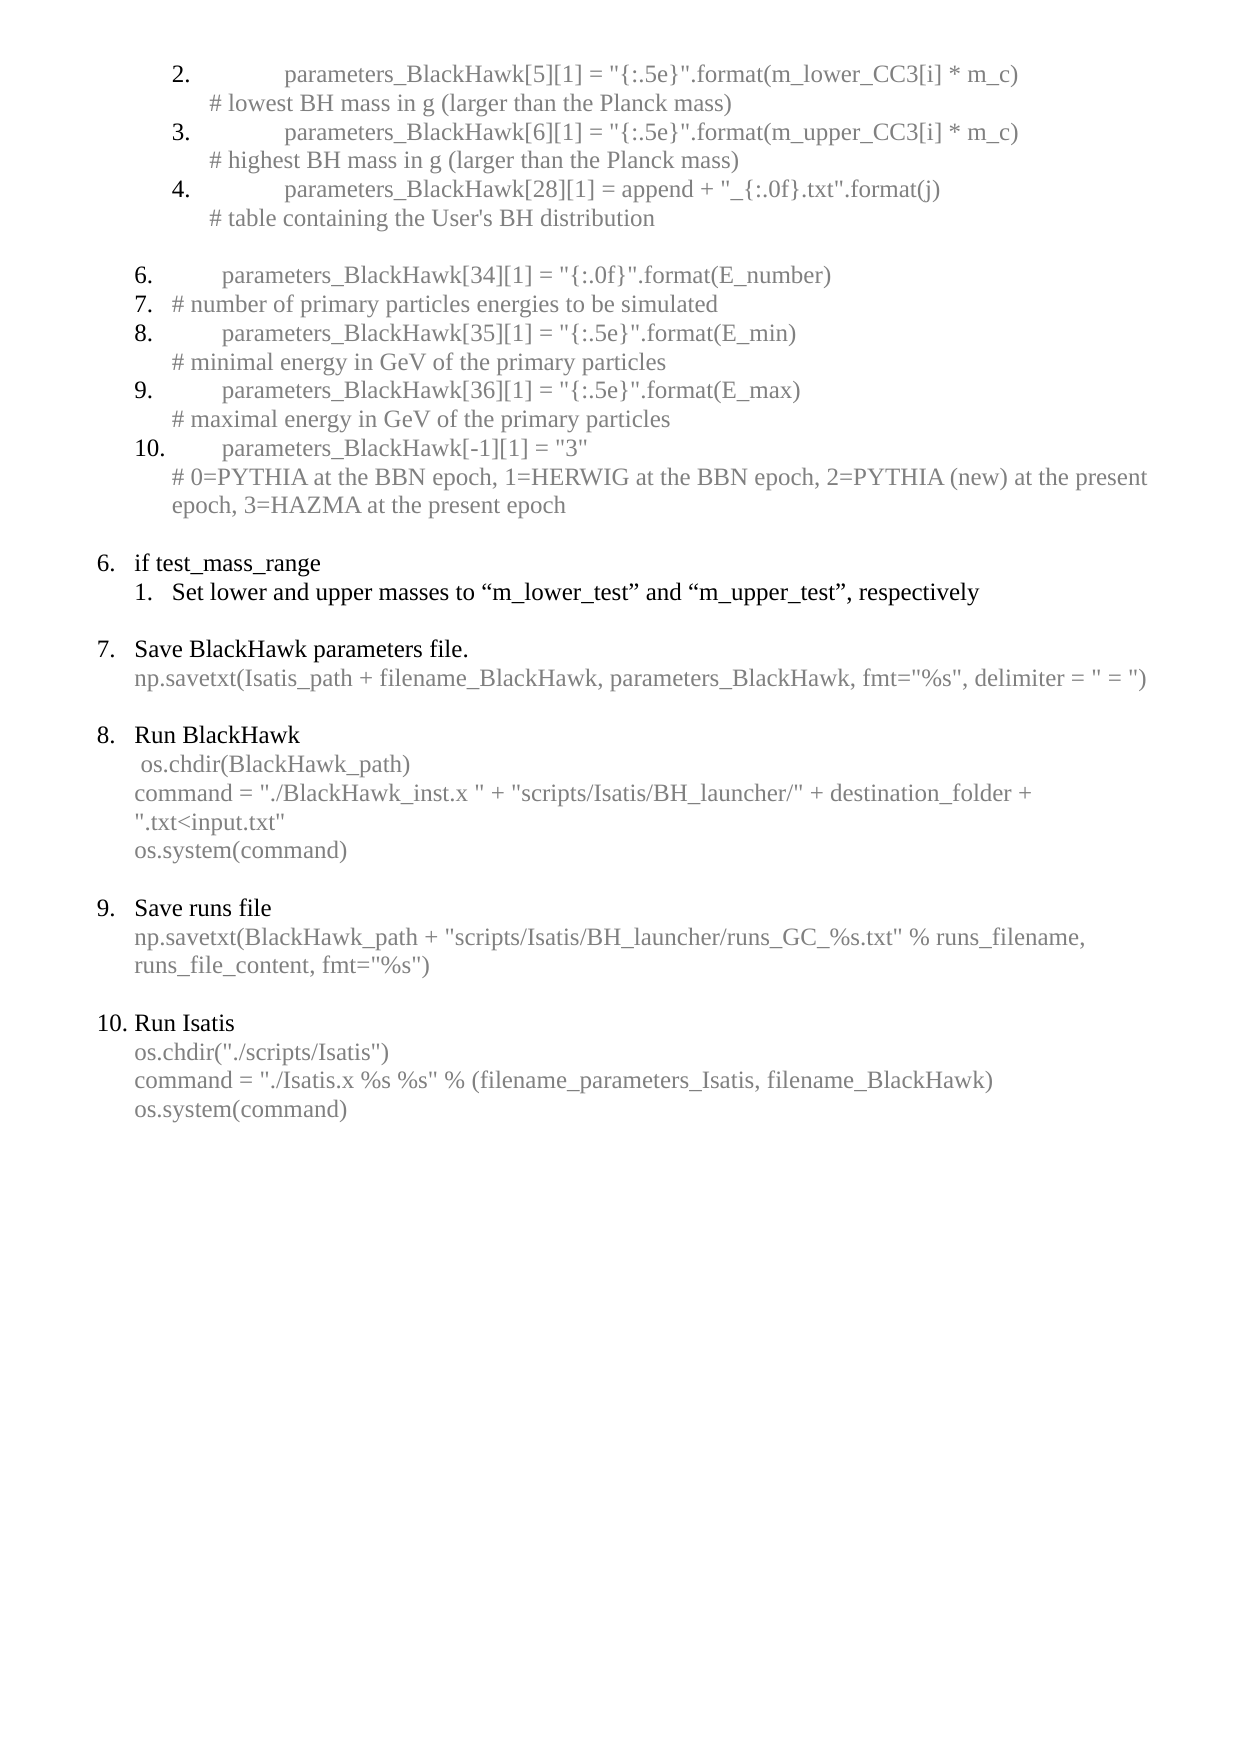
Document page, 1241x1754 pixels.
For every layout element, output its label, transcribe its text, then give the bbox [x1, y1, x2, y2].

list # table containing the User's BH distribution [172, 203, 1181, 232]
list # minimal energy in GeV of the primary particles [134, 347, 1181, 375]
list parameters_BlackHawk[28][1] = append + "_{:.0f}.txt".format(j) [172, 174, 1181, 203]
list parameters_BlackHawk[34][1] = "{:.0f}".format(E_number) [134, 260, 1181, 289]
list np.savetxt(Isatis_path + filename_BlackHawk, parameters_BlackHawk, fmt="%s", delimiter = " = ") [97, 663, 1181, 692]
list # 0=PYTHIA at the BBN epoch, 1=HERWIG at the BBN epoch, 2=PYTHIA (new) at the present epoch, 3=HAZMA at the present epoch [134, 462, 1181, 519]
list os.chdir(BlackHawk_path) [97, 749, 1181, 778]
list command = "./Isatis.x %s %s" % (filename_parameters_Isatis, filename_BlackHawk) [97, 1065, 1181, 1094]
list os.system(command) [97, 1094, 1181, 1123]
list command = "./BlackHawk_inst.x " + "scripts/Isatis/BH_launcher/" + destination_folder + ".txt<input.txt" [97, 778, 1181, 835]
list Save runs file [97, 893, 1181, 922]
list parameters_BlackHawk[5][1] = "{:.5e}".format(m_lower_CC3[i] * m_c) [172, 59, 1181, 88]
list Save BlackHawk parameters file. [97, 634, 1181, 663]
list parameters_BlackHawk[35][1] = "{:.5e}".format(E_min) [134, 318, 1181, 347]
list # number of primary particles energies to be simulated [134, 289, 1181, 318]
list # lowest BH mass in g (larger than the Planck mass) [172, 88, 1181, 117]
list Run Isatis [97, 1008, 1181, 1037]
list parameters_BlackHawk[6][1] = "{:.5e}".format(m_upper_CC3[i] * m_c) [172, 117, 1181, 145]
list os.chdir("./scripts/Isatis") [97, 1037, 1181, 1065]
list os.system(command) [97, 835, 1181, 864]
list # maximal energy in GeV of the primary particles [134, 404, 1181, 433]
list # highest BH mass in g (larger than the Planck mass) [172, 145, 1181, 174]
list Set lower and upper masses to “m_lower_test” and “m_upper_test”, respectively [134, 577, 1181, 605]
list parameters_BlackHawk[36][1] = "{:.5e}".format(E_max) [134, 375, 1181, 404]
list Run BlackHawk [97, 720, 1181, 749]
list if test_mass_range [97, 548, 1181, 577]
list np.savetxt(BlackHawk_path + "scripts/Isatis/BH_launcher/runs_GC_%s.txt" % runs_filename, runs_file_content, fmt="%s") [97, 922, 1181, 979]
list parameters_BlackHawk[-1][1] = "3" [134, 433, 1181, 462]
